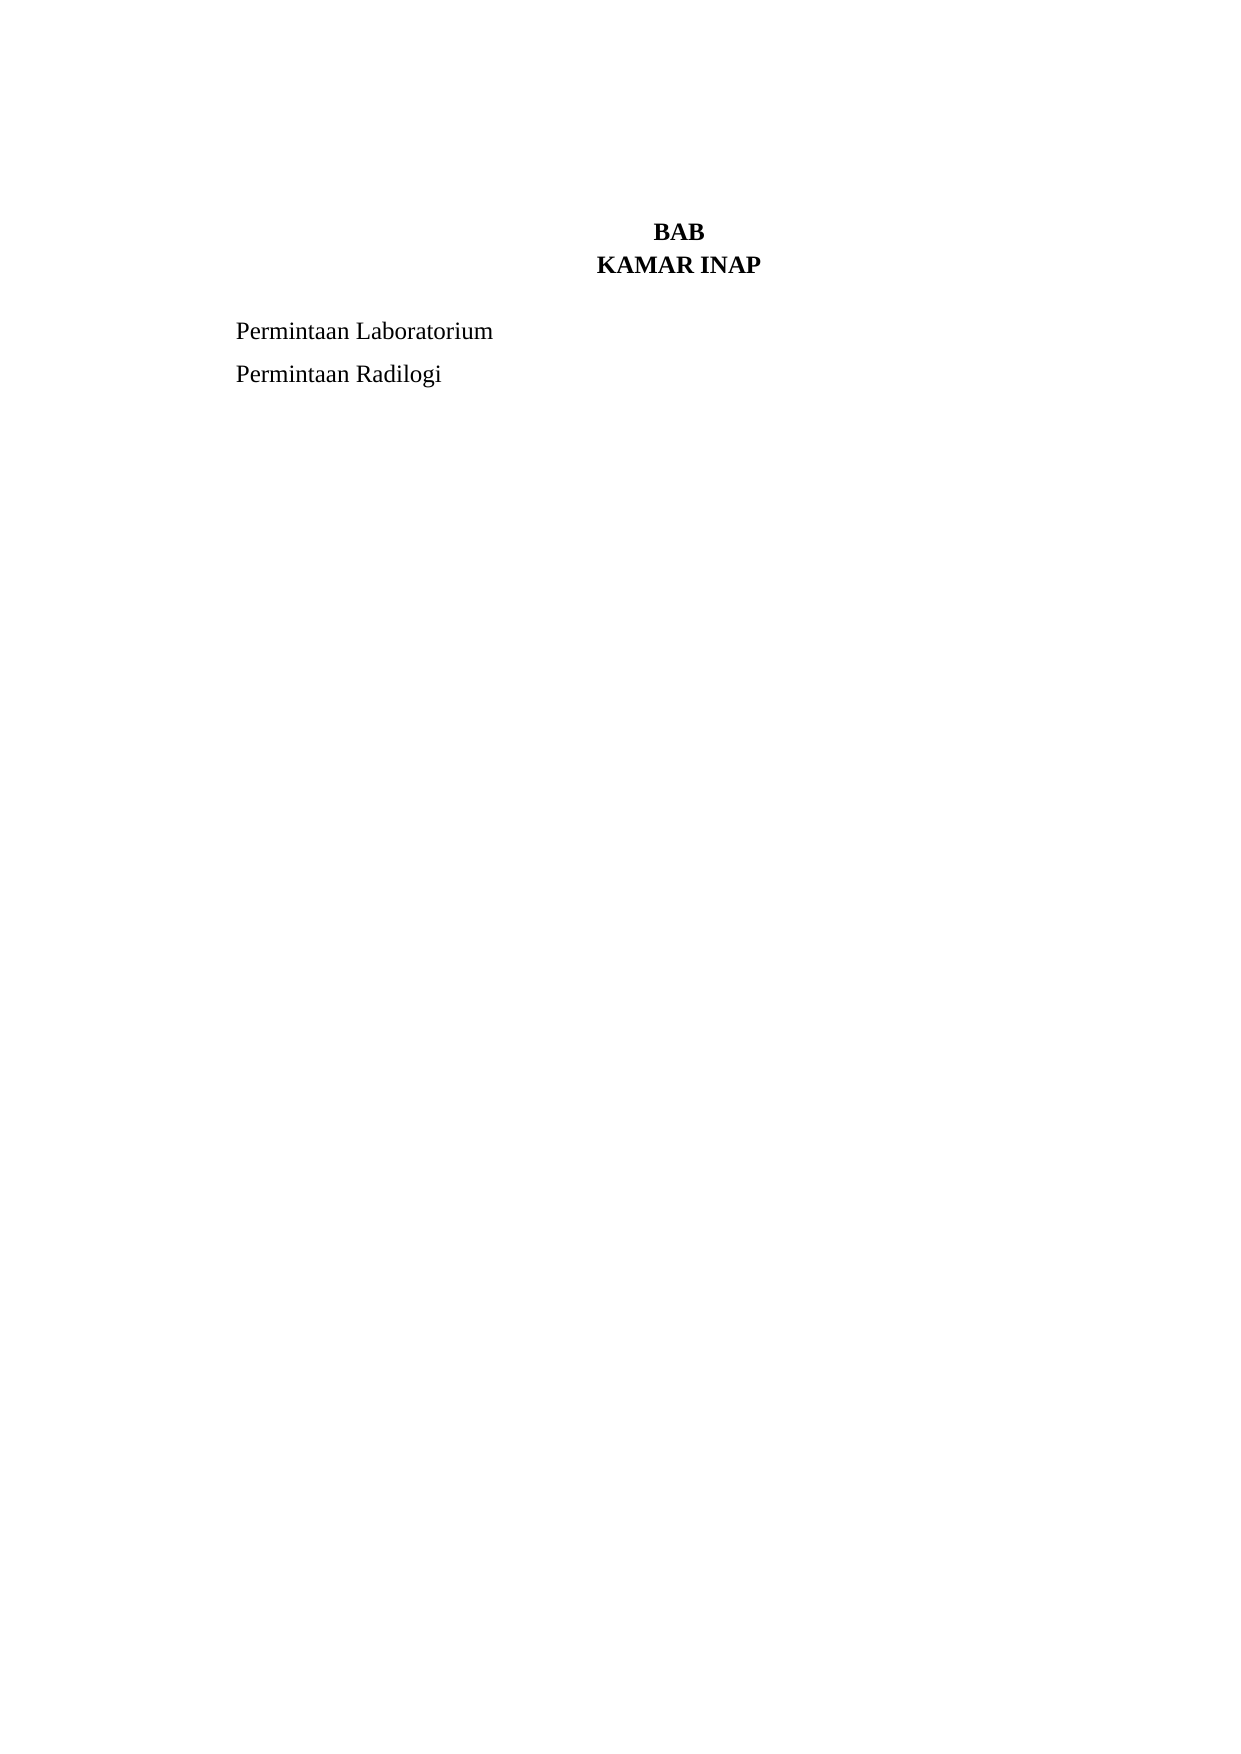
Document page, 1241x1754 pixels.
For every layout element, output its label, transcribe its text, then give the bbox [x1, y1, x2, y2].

text BAB [236, 217, 1122, 246]
text Permintaan Radilogi [236, 359, 1122, 388]
text Permintaan Laboratorium [236, 316, 1122, 345]
text KAMAR INAP [236, 250, 1122, 279]
